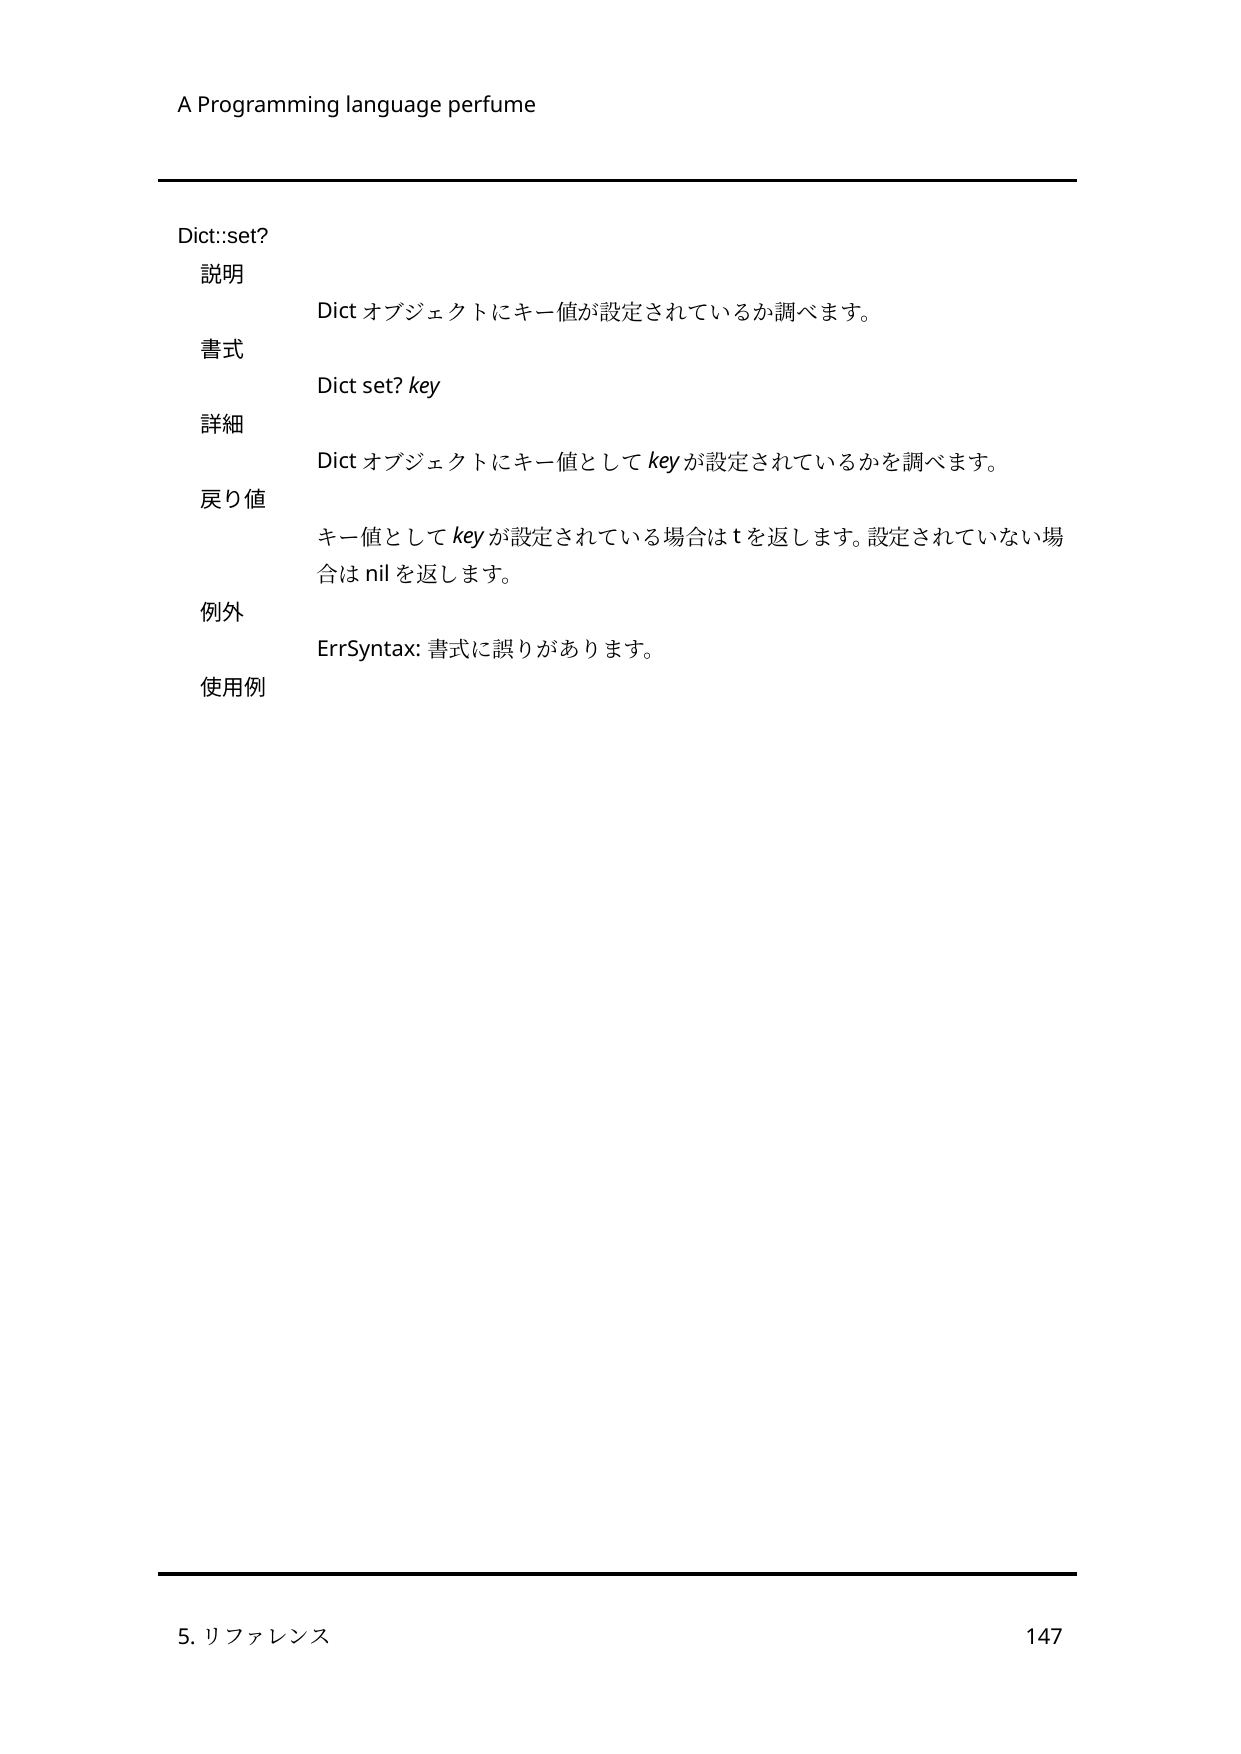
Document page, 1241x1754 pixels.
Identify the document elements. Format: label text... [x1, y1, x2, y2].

table_cell Dictオブジェクトにキー値としてkeyが設定されているかを調べます。 [317, 404, 1063, 479]
table_header 説明 [200, 254, 317, 329]
table_cell 書式 [200, 329, 317, 404]
table_cell キー値としてkeyが設定されている場合はtを返します。設定されていない場合はnilを返します。 [317, 479, 1063, 592]
subtitle Dict::set? [177, 217, 1063, 254]
table_cell 例外 [200, 592, 317, 667]
table_cell 戻り値 [200, 479, 317, 592]
table_cell 詳細 [200, 404, 317, 479]
table_header Dictオブジェクトにキー値が設定されているか調べます。 [317, 254, 1063, 329]
table_cell ErrSyntax: 書式に誤りがあります。 [317, 592, 1063, 667]
table_cell [317, 667, 1063, 742]
table_cell Dict set? key [317, 329, 1063, 404]
table_cell 使用例 [200, 667, 317, 742]
